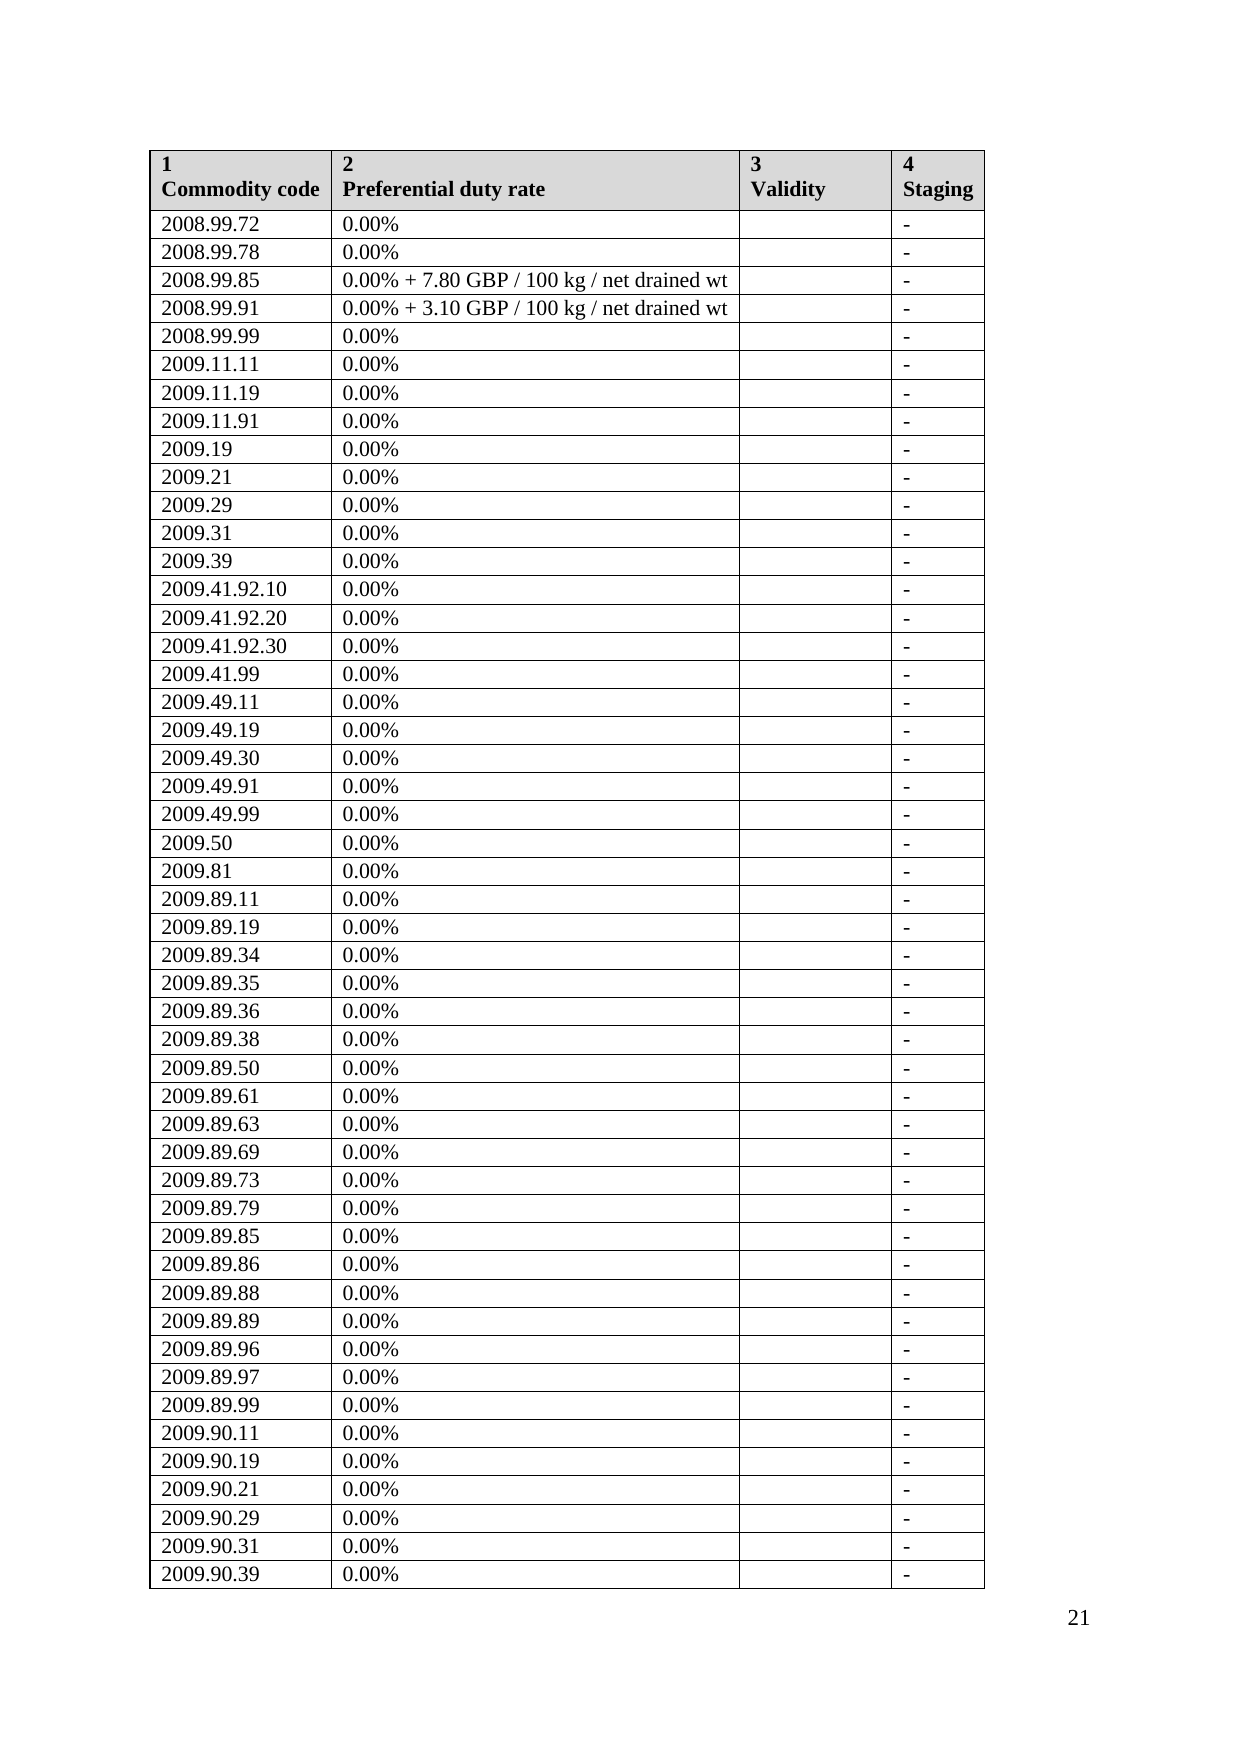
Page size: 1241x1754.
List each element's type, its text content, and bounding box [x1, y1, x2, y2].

table_header 4 Staging [892, 151, 984, 210]
table_cell 0.00% [332, 1055, 739, 1082]
table_cell - [892, 717, 984, 744]
table_cell 0.00% [332, 380, 739, 407]
table_cell 2009.11.91 [151, 408, 331, 435]
table_cell 0.00% [332, 886, 739, 913]
table_cell [740, 1336, 891, 1363]
table_cell 2008.99.72 [151, 211, 331, 238]
table_cell [740, 1533, 891, 1560]
table_cell 2009.90.39 [151, 1561, 331, 1588]
table_cell - [892, 1083, 984, 1110]
table_cell [740, 998, 891, 1025]
table_cell - [892, 492, 984, 519]
table_cell 2008.99.91 [151, 295, 331, 322]
table_cell 0.00% + 7.80 GBP / 100 kg / net drained wt [332, 267, 739, 294]
table_cell - [892, 1476, 984, 1503]
table_cell 0.00% [332, 689, 739, 716]
table_cell 2009.89.96 [151, 1336, 331, 1363]
table_cell 0.00% [332, 576, 739, 603]
table_cell 0.00% [332, 1223, 739, 1250]
table_cell [740, 351, 891, 378]
table_cell 0.00% [332, 1308, 739, 1335]
table_cell 0.00% [332, 773, 739, 800]
table_cell 2009.89.73 [151, 1167, 331, 1194]
table_cell - [892, 605, 984, 632]
table_cell [740, 1448, 891, 1475]
table_cell 0.00% [332, 1561, 739, 1588]
table_cell [740, 689, 891, 716]
table_cell [740, 1308, 891, 1335]
table_cell 2009.90.19 [151, 1448, 331, 1475]
table_cell [740, 464, 891, 491]
table_cell 2009.89.88 [151, 1280, 331, 1307]
table_cell - [892, 1561, 984, 1588]
table_cell - [892, 998, 984, 1025]
table_cell - [892, 1026, 984, 1053]
table_cell 0.00% [332, 548, 739, 575]
table_cell [740, 942, 891, 969]
table_cell 0.00% [332, 1167, 739, 1194]
table_cell 0.00% [332, 717, 739, 744]
table_cell 2009.90.31 [151, 1533, 331, 1560]
table_cell [740, 1505, 891, 1532]
table_cell 0.00% [332, 436, 739, 463]
table_cell 0.00% [332, 858, 739, 885]
table_cell - [892, 1505, 984, 1532]
table_cell [740, 1476, 891, 1503]
table_cell - [892, 520, 984, 547]
table_cell [740, 1251, 891, 1278]
table_cell 2009.89.79 [151, 1195, 331, 1222]
table_cell [740, 886, 891, 913]
table_cell 0.00% [332, 1505, 739, 1532]
table_cell - [892, 914, 984, 941]
table_cell [740, 1195, 891, 1222]
table_cell [740, 830, 891, 857]
table_cell [740, 633, 891, 660]
table_cell [740, 1420, 891, 1447]
table_cell [740, 239, 891, 266]
table_cell 2009.49.91 [151, 773, 331, 800]
table_cell [740, 717, 891, 744]
table_cell [740, 1139, 891, 1166]
table_cell [740, 408, 891, 435]
table_cell 0.00% [332, 1111, 739, 1138]
table_cell - [892, 464, 984, 491]
table_cell 2009.11.11 [151, 351, 331, 378]
table_cell [740, 576, 891, 603]
table_cell 2009.89.89 [151, 1308, 331, 1335]
table_header 3 Validity [740, 151, 891, 210]
table_cell 2009.41.99 [151, 661, 331, 688]
table_cell 2008.99.85 [151, 267, 331, 294]
table_cell [740, 914, 891, 941]
table_cell [740, 1223, 891, 1250]
table_cell 2009.49.11 [151, 689, 331, 716]
table_cell [740, 661, 891, 688]
table_cell 2009.49.99 [151, 801, 331, 828]
table_cell - [892, 1055, 984, 1082]
table_cell 0.00% [332, 998, 739, 1025]
table_cell - [892, 239, 984, 266]
table_cell 2009.89.35 [151, 970, 331, 997]
table_cell 0.00% + 3.10 GBP / 100 kg / net drained wt [332, 295, 739, 322]
table_cell - [892, 858, 984, 885]
table_cell 2009.41.92.10 [151, 576, 331, 603]
table_cell - [892, 1533, 984, 1560]
table_cell 0.00% [332, 914, 739, 941]
table_cell 2008.99.78 [151, 239, 331, 266]
table_cell 2009.29 [151, 492, 331, 519]
table_cell 0.00% [332, 351, 739, 378]
table_cell 2009.89.19 [151, 914, 331, 941]
table_cell - [892, 1195, 984, 1222]
table_cell 0.00% [332, 492, 739, 519]
table_cell - [892, 745, 984, 772]
table_cell - [892, 773, 984, 800]
table_cell [740, 970, 891, 997]
table_cell 2009.41.92.30 [151, 633, 331, 660]
table_cell [740, 745, 891, 772]
table_cell - [892, 830, 984, 857]
table_cell 0.00% [332, 745, 739, 772]
table_cell 2009.89.38 [151, 1026, 331, 1053]
table_cell - [892, 267, 984, 294]
table_cell 0.00% [332, 1195, 739, 1222]
table_cell 2009.81 [151, 858, 331, 885]
table_cell 0.00% [332, 1139, 739, 1166]
table_cell [740, 1392, 891, 1419]
table_cell 2009.89.63 [151, 1111, 331, 1138]
table_cell 0.00% [332, 211, 739, 238]
table_cell 0.00% [332, 408, 739, 435]
table_cell 2009.89.50 [151, 1055, 331, 1082]
table_cell - [892, 633, 984, 660]
table_cell - [892, 1139, 984, 1166]
table_cell 2009.41.92.20 [151, 605, 331, 632]
table_cell [740, 323, 891, 350]
table_cell [740, 1364, 891, 1391]
table_cell 2009.89.36 [151, 998, 331, 1025]
table_cell 0.00% [332, 464, 739, 491]
table_cell 0.00% [332, 661, 739, 688]
table_cell 0.00% [332, 1364, 739, 1391]
table_cell 0.00% [332, 633, 739, 660]
table_cell [740, 267, 891, 294]
table_cell 2009.90.29 [151, 1505, 331, 1532]
table_cell [740, 436, 891, 463]
table_cell - [892, 351, 984, 378]
table_cell 0.00% [332, 520, 739, 547]
table_cell [740, 211, 891, 238]
table_cell [740, 295, 891, 322]
table_header 2 Preferential duty rate [332, 151, 739, 210]
table_cell 2009.49.30 [151, 745, 331, 772]
table_cell [740, 773, 891, 800]
table_cell [740, 380, 891, 407]
table_cell 2009.90.21 [151, 1476, 331, 1503]
table_cell - [892, 1111, 984, 1138]
table_cell - [892, 1308, 984, 1335]
table_cell 0.00% [332, 1476, 739, 1503]
table_cell - [892, 1167, 984, 1194]
table_cell 2009.11.19 [151, 380, 331, 407]
table_cell 0.00% [332, 1533, 739, 1560]
table_cell - [892, 1223, 984, 1250]
table_cell 2009.89.34 [151, 942, 331, 969]
table_cell 0.00% [332, 1420, 739, 1447]
table_cell 0.00% [332, 605, 739, 632]
table_cell [740, 1280, 891, 1307]
table_cell - [892, 576, 984, 603]
table_cell 0.00% [332, 1336, 739, 1363]
table_cell 0.00% [332, 1392, 739, 1419]
table_cell [740, 1561, 891, 1588]
table_cell - [892, 942, 984, 969]
table_cell 0.00% [332, 1251, 739, 1278]
table_cell 0.00% [332, 942, 739, 969]
table_cell - [892, 548, 984, 575]
table_cell - [892, 1251, 984, 1278]
table_cell 2009.89.11 [151, 886, 331, 913]
table_cell - [892, 436, 984, 463]
table_cell 2009.49.19 [151, 717, 331, 744]
table_cell - [892, 970, 984, 997]
table_cell [740, 1111, 891, 1138]
table_cell [740, 605, 891, 632]
table_cell 2009.89.97 [151, 1364, 331, 1391]
table_cell [740, 858, 891, 885]
table_cell [740, 1026, 891, 1053]
table_cell 0.00% [332, 801, 739, 828]
table_cell 2009.89.61 [151, 1083, 331, 1110]
table_cell 2009.21 [151, 464, 331, 491]
table_cell - [892, 323, 984, 350]
table_cell [740, 548, 891, 575]
table_cell - [892, 295, 984, 322]
table_cell 0.00% [332, 323, 739, 350]
table_cell 0.00% [332, 830, 739, 857]
table_cell 2009.19 [151, 436, 331, 463]
table_cell 2009.31 [151, 520, 331, 547]
table_cell - [892, 689, 984, 716]
table_cell - [892, 1392, 984, 1419]
table_cell - [892, 661, 984, 688]
table_cell 0.00% [332, 1280, 739, 1307]
table_cell - [892, 886, 984, 913]
table_cell 2009.89.69 [151, 1139, 331, 1166]
table_cell - [892, 1448, 984, 1475]
table_cell 2009.89.85 [151, 1223, 331, 1250]
table_cell [740, 492, 891, 519]
table_cell [740, 1167, 891, 1194]
table_cell [740, 1055, 891, 1082]
table_cell 0.00% [332, 1026, 739, 1053]
table_cell 2009.89.99 [151, 1392, 331, 1419]
table_cell - [892, 1364, 984, 1391]
table_cell - [892, 1280, 984, 1307]
table_cell - [892, 801, 984, 828]
table_cell 2008.99.99 [151, 323, 331, 350]
table_cell [740, 801, 891, 828]
table_cell 0.00% [332, 1083, 739, 1110]
table_cell - [892, 211, 984, 238]
table_header 1 Commodity code [151, 151, 331, 210]
table_cell - [892, 1336, 984, 1363]
table_cell 2009.90.11 [151, 1420, 331, 1447]
table_cell [740, 520, 891, 547]
table_cell 2009.39 [151, 548, 331, 575]
table_cell - [892, 380, 984, 407]
table_cell [740, 1083, 891, 1110]
table_cell 2009.89.86 [151, 1251, 331, 1278]
table_cell 0.00% [332, 1448, 739, 1475]
table_cell - [892, 408, 984, 435]
table_cell - [892, 1420, 984, 1447]
table_cell 2009.50 [151, 830, 331, 857]
table_cell 0.00% [332, 239, 739, 266]
table_cell 0.00% [332, 970, 739, 997]
